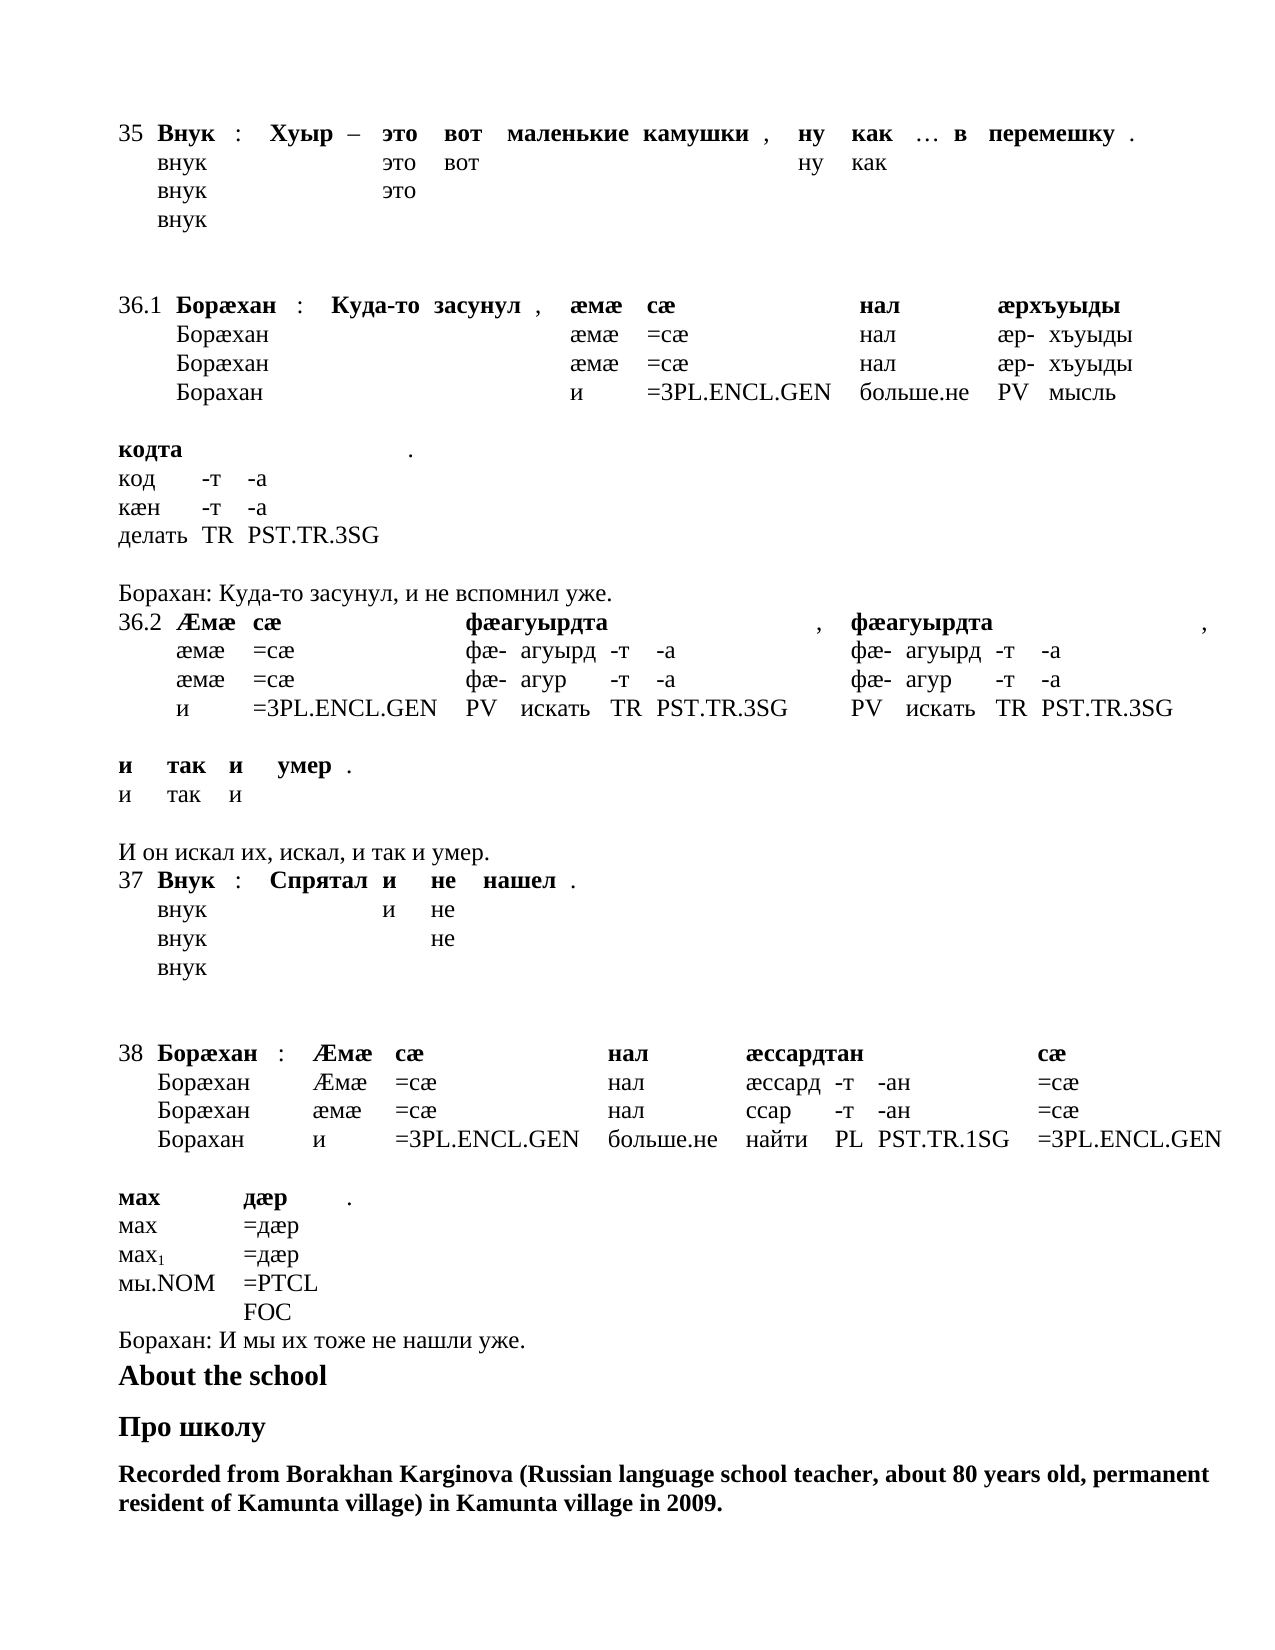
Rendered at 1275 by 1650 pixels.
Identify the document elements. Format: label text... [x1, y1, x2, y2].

text . [407, 434, 428, 463]
text внук [157, 147, 207, 176]
text так [167, 751, 215, 779]
text , [535, 291, 556, 319]
text TR [202, 521, 234, 549]
text =3PL.ENCL.GEN [253, 693, 438, 722]
text Внук [157, 866, 221, 894]
title About the school [118, 1358, 1249, 1392]
text -а [1041, 636, 1173, 664]
text камушки [643, 118, 749, 147]
text Куда-то [331, 291, 420, 319]
text -а [656, 664, 788, 693]
text это [382, 147, 416, 176]
text и [118, 779, 139, 808]
text и [229, 751, 263, 779]
text делать [118, 521, 188, 549]
text -т [202, 492, 234, 521]
text мысль [1048, 377, 1133, 406]
text сæ [1037, 1038, 1236, 1067]
text 36.2 [118, 607, 162, 636]
text -т [995, 636, 1027, 664]
text . [346, 751, 367, 779]
text Борæхан [176, 348, 269, 377]
text æр- [997, 348, 1035, 377]
text нал [608, 1038, 732, 1067]
text кæн [118, 492, 188, 521]
text не [431, 894, 455, 923]
text как [851, 147, 887, 176]
text ну [798, 147, 824, 176]
text Борæхан [176, 291, 283, 319]
text сæ [395, 1038, 594, 1067]
text агуырд [906, 636, 982, 664]
text -а [247, 463, 379, 492]
text мах [118, 1182, 229, 1211]
text TR [610, 693, 642, 722]
text æссардтан [746, 1038, 1023, 1067]
text маленькие [507, 118, 629, 147]
text =3PL.ENCL.GEN [395, 1124, 580, 1153]
text код [118, 463, 188, 492]
text фæагуырдта [465, 607, 802, 636]
text : [296, 291, 317, 319]
text 36.1 [118, 291, 162, 319]
text =сæ [395, 1096, 580, 1124]
text не [431, 866, 469, 894]
text и [570, 377, 619, 406]
text =PTCL [243, 1268, 318, 1297]
text агур [906, 664, 982, 693]
text и [176, 693, 225, 722]
text больше.не [608, 1124, 718, 1153]
text внук [157, 204, 207, 233]
text , [763, 118, 784, 147]
text . [346, 1182, 367, 1211]
text умер [277, 751, 332, 779]
text фæ- [851, 664, 892, 693]
text TR [995, 693, 1027, 722]
text æссард [746, 1067, 821, 1096]
text как [851, 118, 901, 147]
text æмæ [570, 348, 619, 377]
text сæ [253, 607, 452, 636]
text и [312, 1124, 367, 1153]
text =дæр [243, 1211, 318, 1239]
text Борæхан [157, 1038, 264, 1067]
text вот [444, 147, 479, 176]
text -т [834, 1096, 864, 1124]
text FOC [243, 1297, 332, 1326]
text æрхъуыды [997, 291, 1147, 319]
text =сæ [253, 664, 438, 693]
text =дæр [243, 1239, 318, 1268]
text =сæ [647, 319, 832, 348]
text перемешку [988, 118, 1115, 147]
text PV [851, 693, 892, 722]
text -т [610, 664, 642, 693]
text Борахан [157, 1124, 250, 1153]
title Про школу [118, 1409, 1249, 1442]
text æмæ [312, 1096, 367, 1124]
text PST.TR.3SG [247, 521, 379, 549]
text внук [157, 176, 207, 204]
text это [382, 118, 430, 147]
text хъуыды [1048, 348, 1133, 377]
text засунул [434, 291, 521, 319]
text Æмæ [176, 607, 239, 636]
text больше.не [859, 377, 969, 406]
text фæ- [465, 636, 507, 664]
text -т [202, 463, 234, 492]
text : [234, 866, 256, 894]
text фæ- [851, 636, 892, 664]
text искать [906, 693, 982, 722]
text =сæ [395, 1067, 580, 1096]
text мах1 [118, 1239, 215, 1268]
text Спрятал [269, 866, 368, 894]
text ссар [746, 1096, 821, 1124]
text Борæхан [176, 319, 269, 348]
text Хуыр [269, 118, 333, 147]
text и [118, 751, 153, 779]
text Внук [157, 118, 221, 147]
text =сæ [1037, 1096, 1222, 1124]
text внук [157, 923, 207, 952]
text , [1201, 607, 1222, 636]
text Æмæ [312, 1067, 367, 1096]
text нашел [483, 866, 556, 894]
text дæр [243, 1182, 332, 1211]
text =сæ [647, 348, 832, 377]
text найти [746, 1124, 821, 1153]
text агуырд [520, 636, 596, 664]
text -а [656, 636, 788, 664]
text . [1129, 118, 1150, 147]
text 35 [118, 118, 143, 147]
text : [278, 1038, 299, 1067]
text ну [798, 118, 838, 147]
text 37 [118, 866, 143, 894]
text æр- [997, 319, 1035, 348]
text 38 [118, 1038, 143, 1067]
text – [347, 118, 368, 147]
text Борæхан [157, 1067, 250, 1096]
text так [167, 779, 201, 808]
text -т [610, 636, 642, 664]
text фæагуырдта [851, 607, 1187, 636]
text PV [997, 377, 1035, 406]
text вот [444, 118, 493, 147]
text : [234, 118, 256, 147]
text кодта [118, 434, 393, 463]
text и [382, 894, 403, 923]
text æмæ [570, 291, 633, 319]
text нал [859, 319, 969, 348]
text -т [834, 1067, 864, 1096]
text это [382, 176, 430, 204]
text =3PL.ENCL.GEN [647, 377, 832, 406]
text мы.NOM [118, 1268, 215, 1297]
text =сæ [253, 636, 438, 664]
text И он искал их, искал, и так и умер. [118, 837, 1249, 866]
text внук [157, 952, 207, 981]
text и [229, 779, 250, 808]
text хъуыды [1048, 319, 1133, 348]
text и [382, 866, 417, 894]
text PST.TR.3SG [656, 693, 788, 722]
text Борæхан [157, 1096, 250, 1124]
text PL [834, 1124, 864, 1153]
text PV [465, 693, 507, 722]
text æмæ [570, 319, 619, 348]
text æмæ [176, 636, 225, 664]
text внук [157, 894, 207, 923]
text Борахан: Куда-то засунул, и не вспомнил уже. [118, 578, 1249, 607]
text … [914, 118, 940, 147]
text Recorded from Borakhan Karginova (Russian language school teacher, about 80 years old, permanent resident of Kamunta village) in Kamunta village in 2009. [118, 1459, 1249, 1516]
text -ан [878, 1096, 1010, 1124]
text искать [520, 693, 596, 722]
text PST.TR.1SG [878, 1124, 1010, 1153]
text . [570, 866, 591, 894]
text мах [118, 1211, 215, 1239]
text , [816, 607, 837, 636]
text нал [859, 348, 969, 377]
text -а [1041, 664, 1173, 693]
text нал [608, 1067, 718, 1096]
text =сæ [1037, 1067, 1222, 1096]
text -ан [878, 1067, 1010, 1096]
text не [431, 923, 469, 952]
text -т [995, 664, 1027, 693]
text Борахан [176, 377, 269, 406]
text =3PL.ENCL.GEN [1037, 1124, 1222, 1153]
text нал [859, 291, 983, 319]
text Æмæ [312, 1038, 381, 1067]
text фæ- [465, 664, 507, 693]
text æмæ [176, 664, 225, 693]
text нал [608, 1096, 718, 1124]
text в [953, 118, 974, 147]
text Борахан: И мы их тоже не нашли уже. [118, 1326, 1249, 1354]
text агур [520, 664, 596, 693]
text сæ [647, 291, 846, 319]
text PST.TR.3SG [1041, 693, 1173, 722]
text -а [247, 492, 379, 521]
